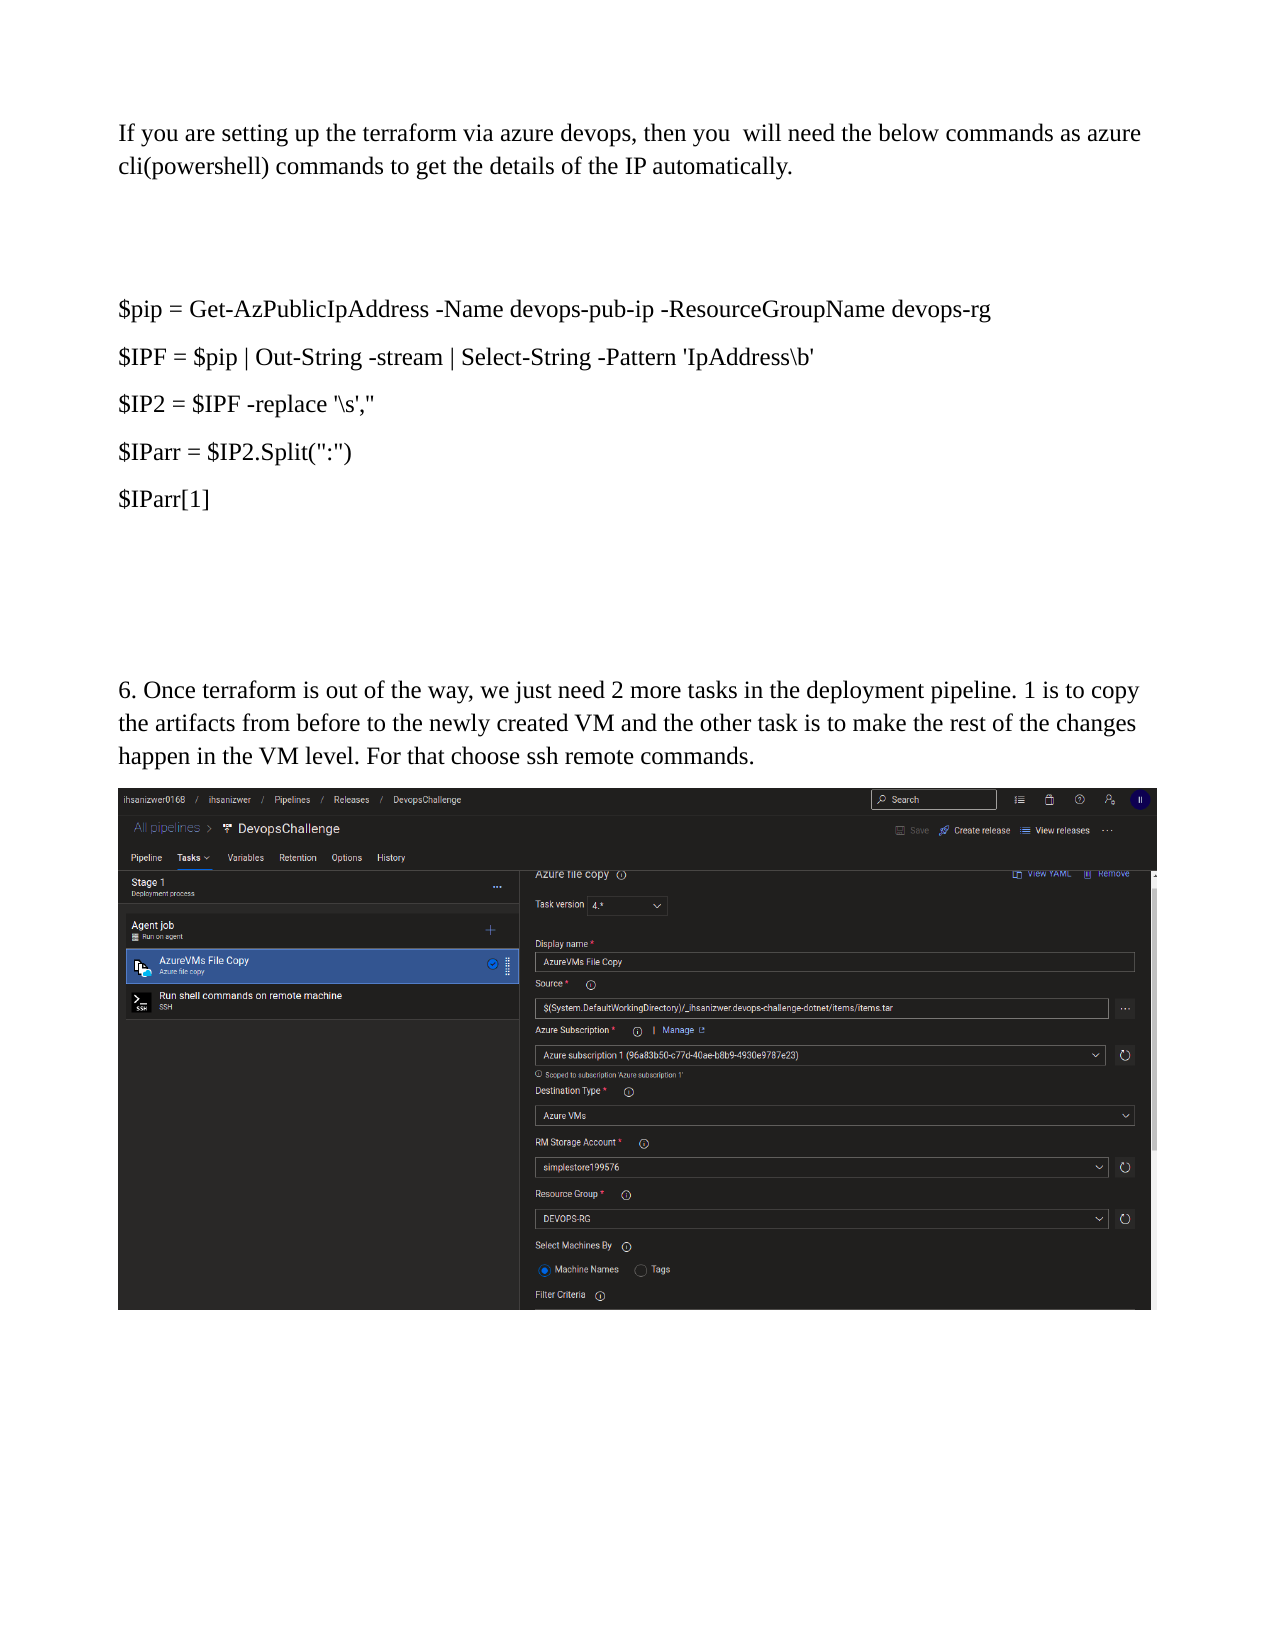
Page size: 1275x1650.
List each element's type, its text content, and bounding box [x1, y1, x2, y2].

text $IParr = $IP2.Split(":") [118, 437, 1157, 466]
text $IParr[1] [118, 484, 1157, 513]
text $IP2 = $IPF -replace '\s','' [118, 389, 1157, 418]
text 6. Once terraform is out of the way, we just need 2 more tasks in the deployment pipeline. 1 is to copy the artifacts from before to the newly created VM and the other task is to make the rest of the changes happen in the VM level. For that choose ssh remote commands. [118, 675, 1157, 769]
text $pip = Get-AzPublicIpAddress -Name devops-pub-ip -ResourceGroupName devops-rg [118, 294, 1157, 323]
picture [118, 788, 1157, 1310]
text If you are setting up the terraform via azure devops, then you will need the below commands as azure cli(powershell) commands to get the details of the IP automatically. [118, 118, 1157, 180]
text $IPF = $pip | Out-String -stream | Select-String -Pattern 'IpAddress\b' [118, 342, 1157, 370]
